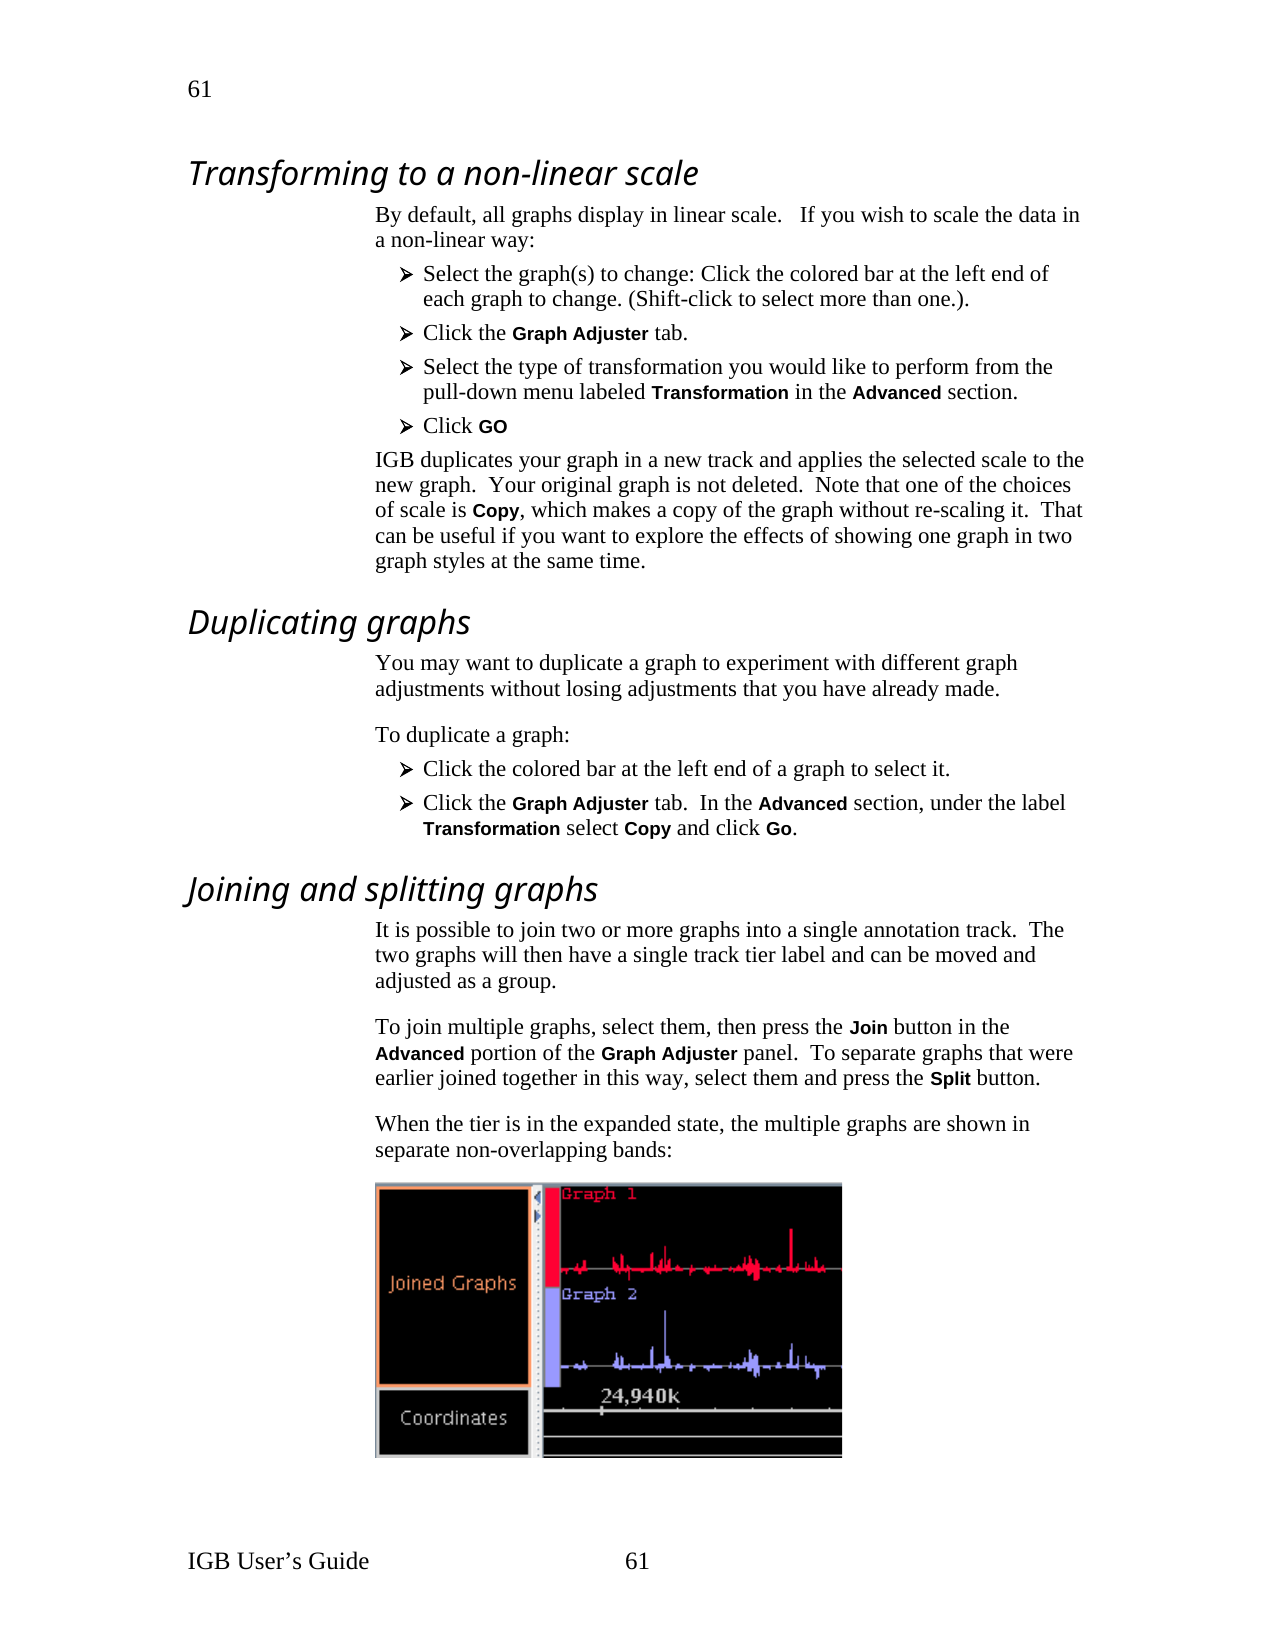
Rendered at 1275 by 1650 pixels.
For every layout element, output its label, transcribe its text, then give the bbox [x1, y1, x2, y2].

text When the tier is in the expanded state, the multiple graphs are shown in separate non-overlapping bands: [375, 1111, 1087, 1162]
text You may want to duplicate a graph to experiment with different graph adjustments without losing adjustments that you have already made. [375, 650, 1087, 701]
list Click the colored bar at the left end of a graph to select it. [399, 756, 1087, 781]
subtitle Transforming to a non-linear scale [187, 150, 1087, 195]
picture [375, 1182, 843, 1458]
list Select the graph(s) to change: Click the colored bar at the left end of each graph to change. (Shift-click to select more than one.). [399, 261, 1087, 312]
text To join multiple graphs, select them, then press the Join button in the Advanced portion of the Graph Adjuster panel. To separate graphs that were earlier joined together in this way, select them and press the Split button. [375, 1014, 1087, 1090]
text To duplicate a graph: [375, 722, 1087, 747]
text By default, all graphs display in linear scale. If you wish to scale the data in a non-linear way: [375, 202, 1087, 252]
list Select the type of transformation you would like to perform from the pull-down menu labeled Transformation in the Advanced section. [399, 354, 1087, 404]
text It is possible to join two or more graphs into a single annotation track. The two graphs will then have a single track tier label and can be moved and adjusted as a group. [375, 917, 1087, 993]
list Click the Graph Adjuster tab. In the Advanced section, under the label Transformation select Copy and click Go. [399, 789, 1087, 840]
subtitle Joining and splitting graphs [187, 865, 1087, 911]
subtitle Duplicating graphs [187, 599, 1087, 644]
list Click the Graph Adjuster tab. [399, 320, 1087, 345]
text IGB duplicates your graph in a new track and applies the selected scale to the new graph. Your original graph is not deleted. Note that one of the choices of scale is Copy, which makes a copy of the graph without re-scaling it. That can be useful if you want to explore the effects of showing one graph in two graph styles at the same time. [375, 447, 1087, 574]
list Click GO [399, 413, 1087, 438]
